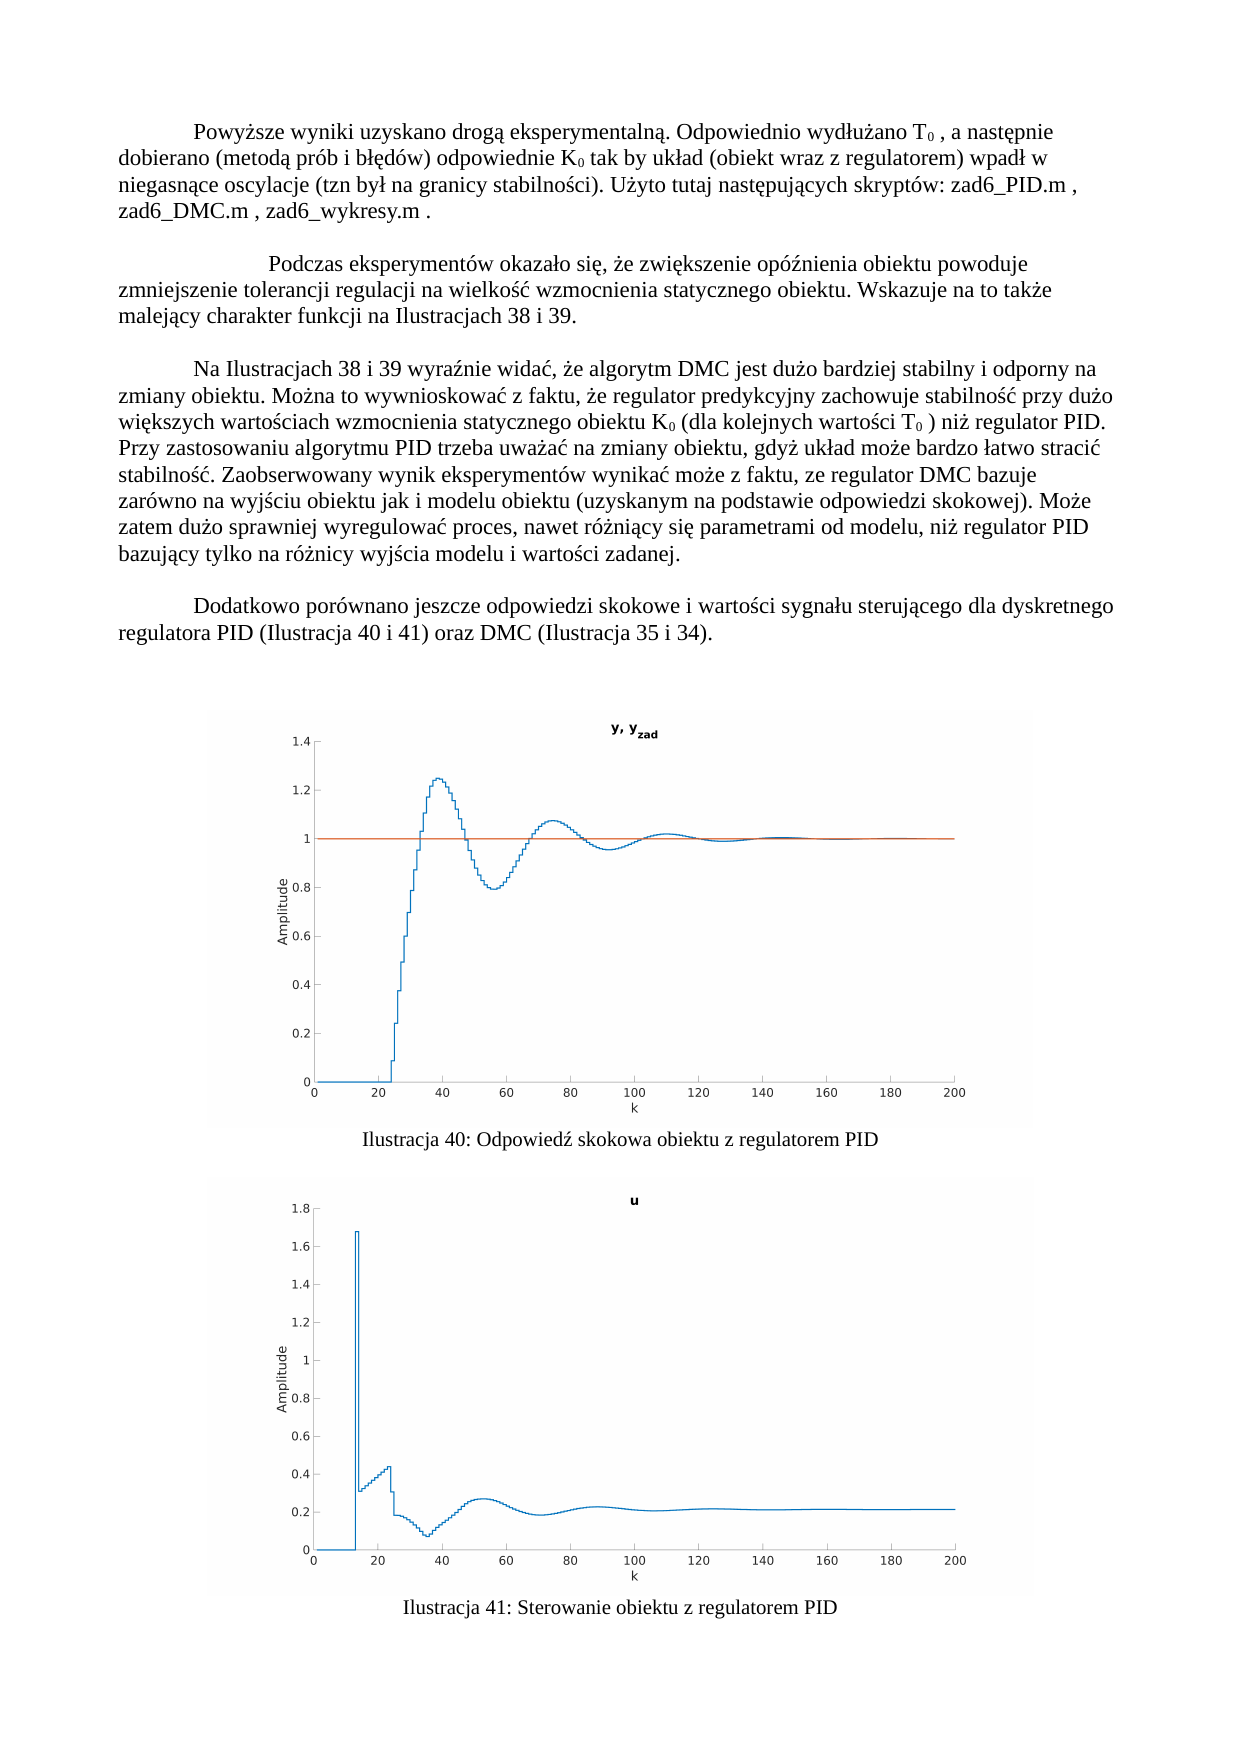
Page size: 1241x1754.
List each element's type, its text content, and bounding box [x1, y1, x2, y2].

text Powyższe wyniki uzyskano drogą eksperymentalną. Odpowiednio wydłużano T0 , a następnie dobierano (metodą prób i błędów) odpowiednie K0 tak by układ (obiekt wraz z regulatorem) wpadł w niegasnące oscylacje (tzn był na granicy stabilności). Użyto tutaj następujących skryptów: zad6_PID.m , zad6_DMC.m , zad6_wykresy.m . [118, 118, 1122, 223]
picture [206, 1177, 1034, 1596]
picture [207, 710, 1033, 1128]
text Podczas eksperymentów okazało się, że zwiększenie opóźnienia obiektu powoduje zmniejszenie tolerancji regulacji na wielkość wzmocnienia statycznego obiektu. Wskazuje na to także malejący charakter funkcji na Ilustracjach 38 i 39. [118, 250, 1122, 329]
text Ilustracja 41: Sterowanie obiektu z regulatorem PID [207, 1596, 1033, 1619]
text Ilustracja 40: Odpowiedź skokowa obiektu z regulatorem PID [207, 1128, 1033, 1151]
text Dodatkowo porównano jeszcze odpowiedzi skokowe i wartości sygnału sterującego dla dyskretnego regulatora PID (Ilustracja 40 i 41) oraz DMC (Ilustracja 35 i 34). [118, 592, 1122, 645]
text Na Ilustracjach 38 i 39 wyraźnie widać, że algorytm DMC jest dużo bardziej stabilny i odporny na zmiany obiektu. Można to wywnioskować z faktu, że regulator predykcyjny zachowuje stabilność przy dużo większych wartościach wzmocnienia statycznego obiektu K0 (dla kolejnych wartości T0 ) niż regulator PID. Przy zastosowaniu algorytmu PID trzeba uważać na zmiany obiektu, gdyż układ może bardzo łatwo stracić stabilność. Zaobserwowany wynik eksperymentów wynikać może z faktu, ze regulator DMC bazuje zarówno na wyjściu obiektu jak i modelu obiektu (uzyskanym na podstawie odpowiedzi skokowej). Może zatem dużo sprawniej wyregulować proces, nawet różniący się parametrami od modelu, niż regulator PID bazujący tylko na różnicy wyjścia modelu i wartości zadanej. [118, 355, 1122, 566]
